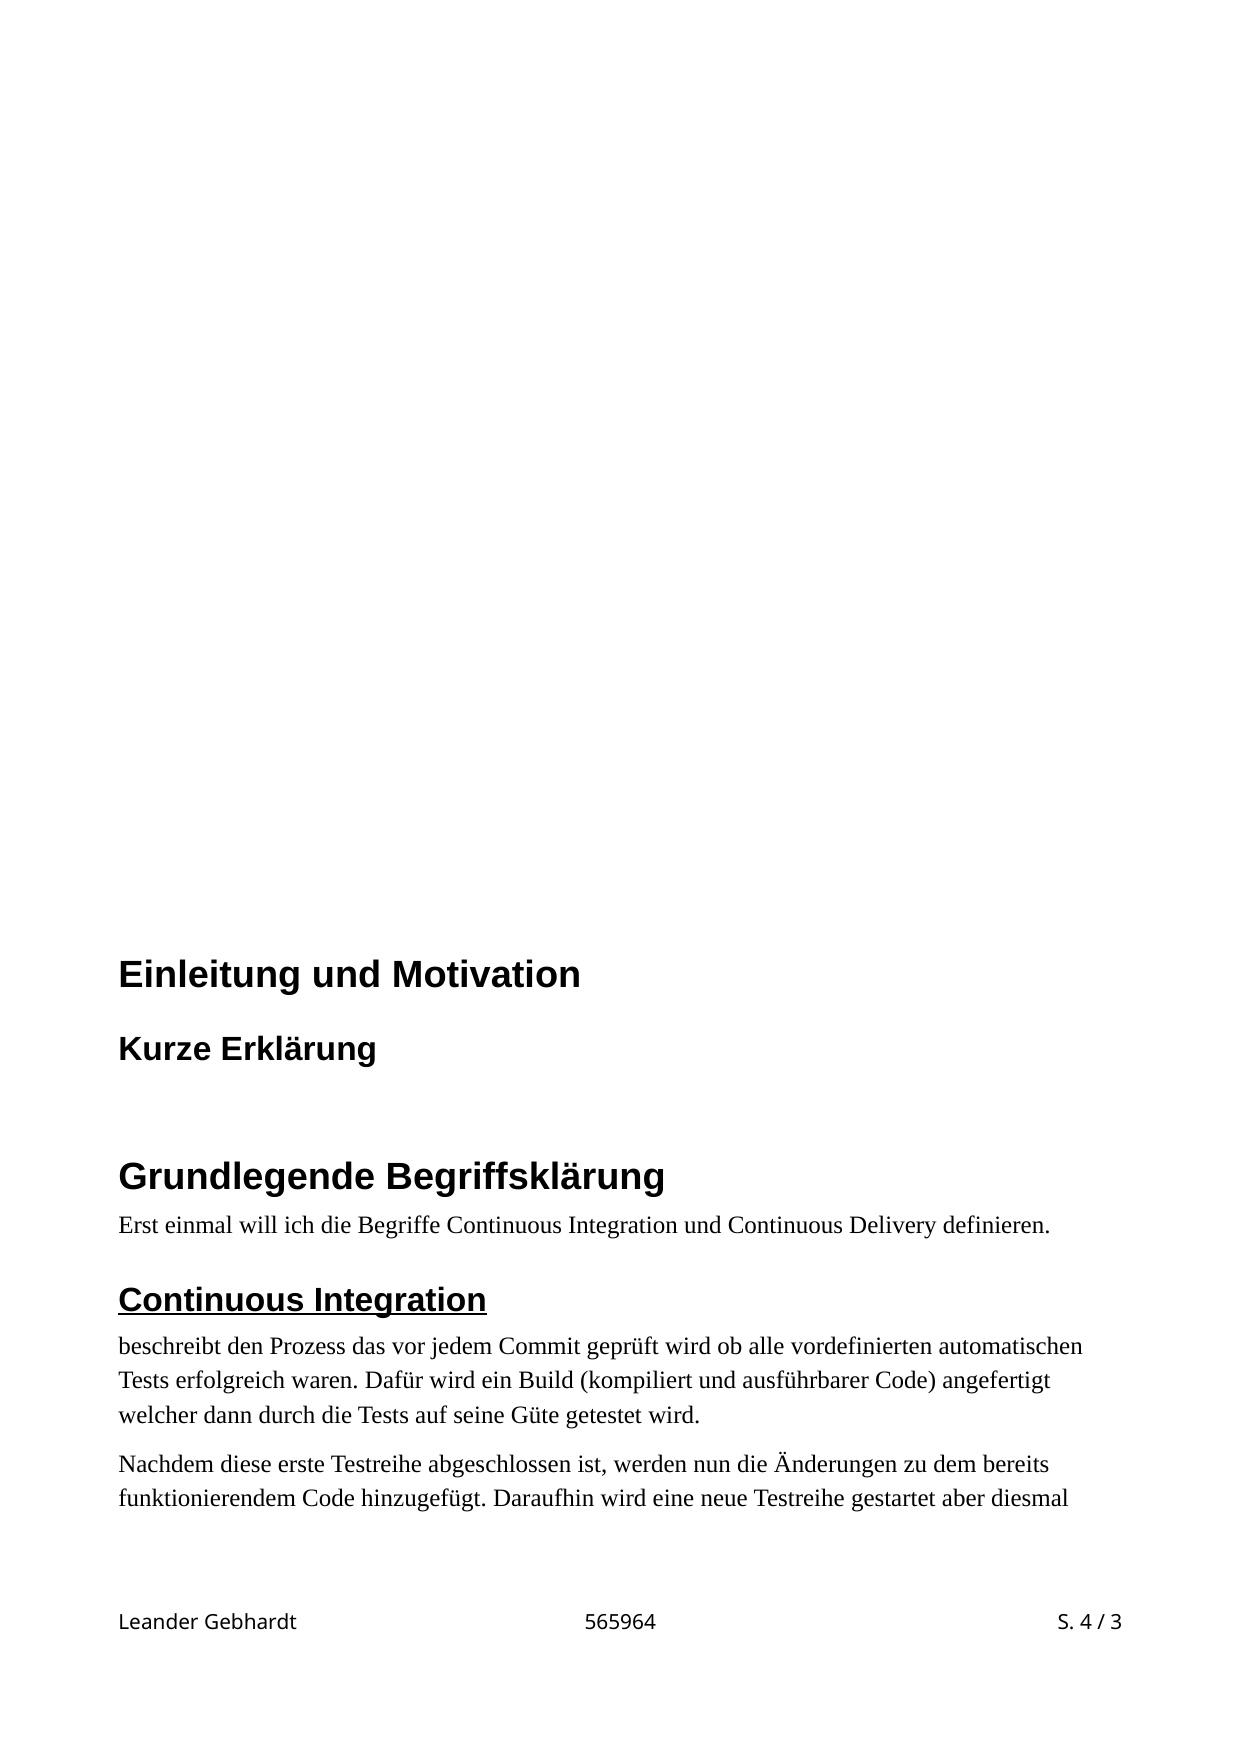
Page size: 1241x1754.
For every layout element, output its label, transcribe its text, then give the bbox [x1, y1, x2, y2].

subtitle Continuous Integration [118, 1280, 1122, 1318]
subtitle Kurze Erklärung [118, 1028, 1122, 1067]
subtitle Einleitung und Motivation [118, 952, 1122, 995]
text Erst einmal will ich die Begriffe Continuous Integration und Continuous Delivery definieren. [118, 1210, 1122, 1239]
text Nachdem diese erste Testreihe abgeschlossen ist, werden nun die Änderungen zu dem bereits funktionierendem Code hinzugefügt. Daraufhin wird eine neue Testreihe gestartet aber diesmal [118, 1449, 1122, 1512]
text beschreibt den Prozess das vor jedem Commit geprüft wird ob alle vordefinierten automatischen Tests erfolgreich waren. Dafür wird ein Build (kompiliert und ausführbarer Code) angefertigt welcher dann durch die Tests auf seine Güte getestet wird. [118, 1331, 1122, 1429]
subtitle Grundlegende Begriffsklärung [118, 1154, 1122, 1197]
